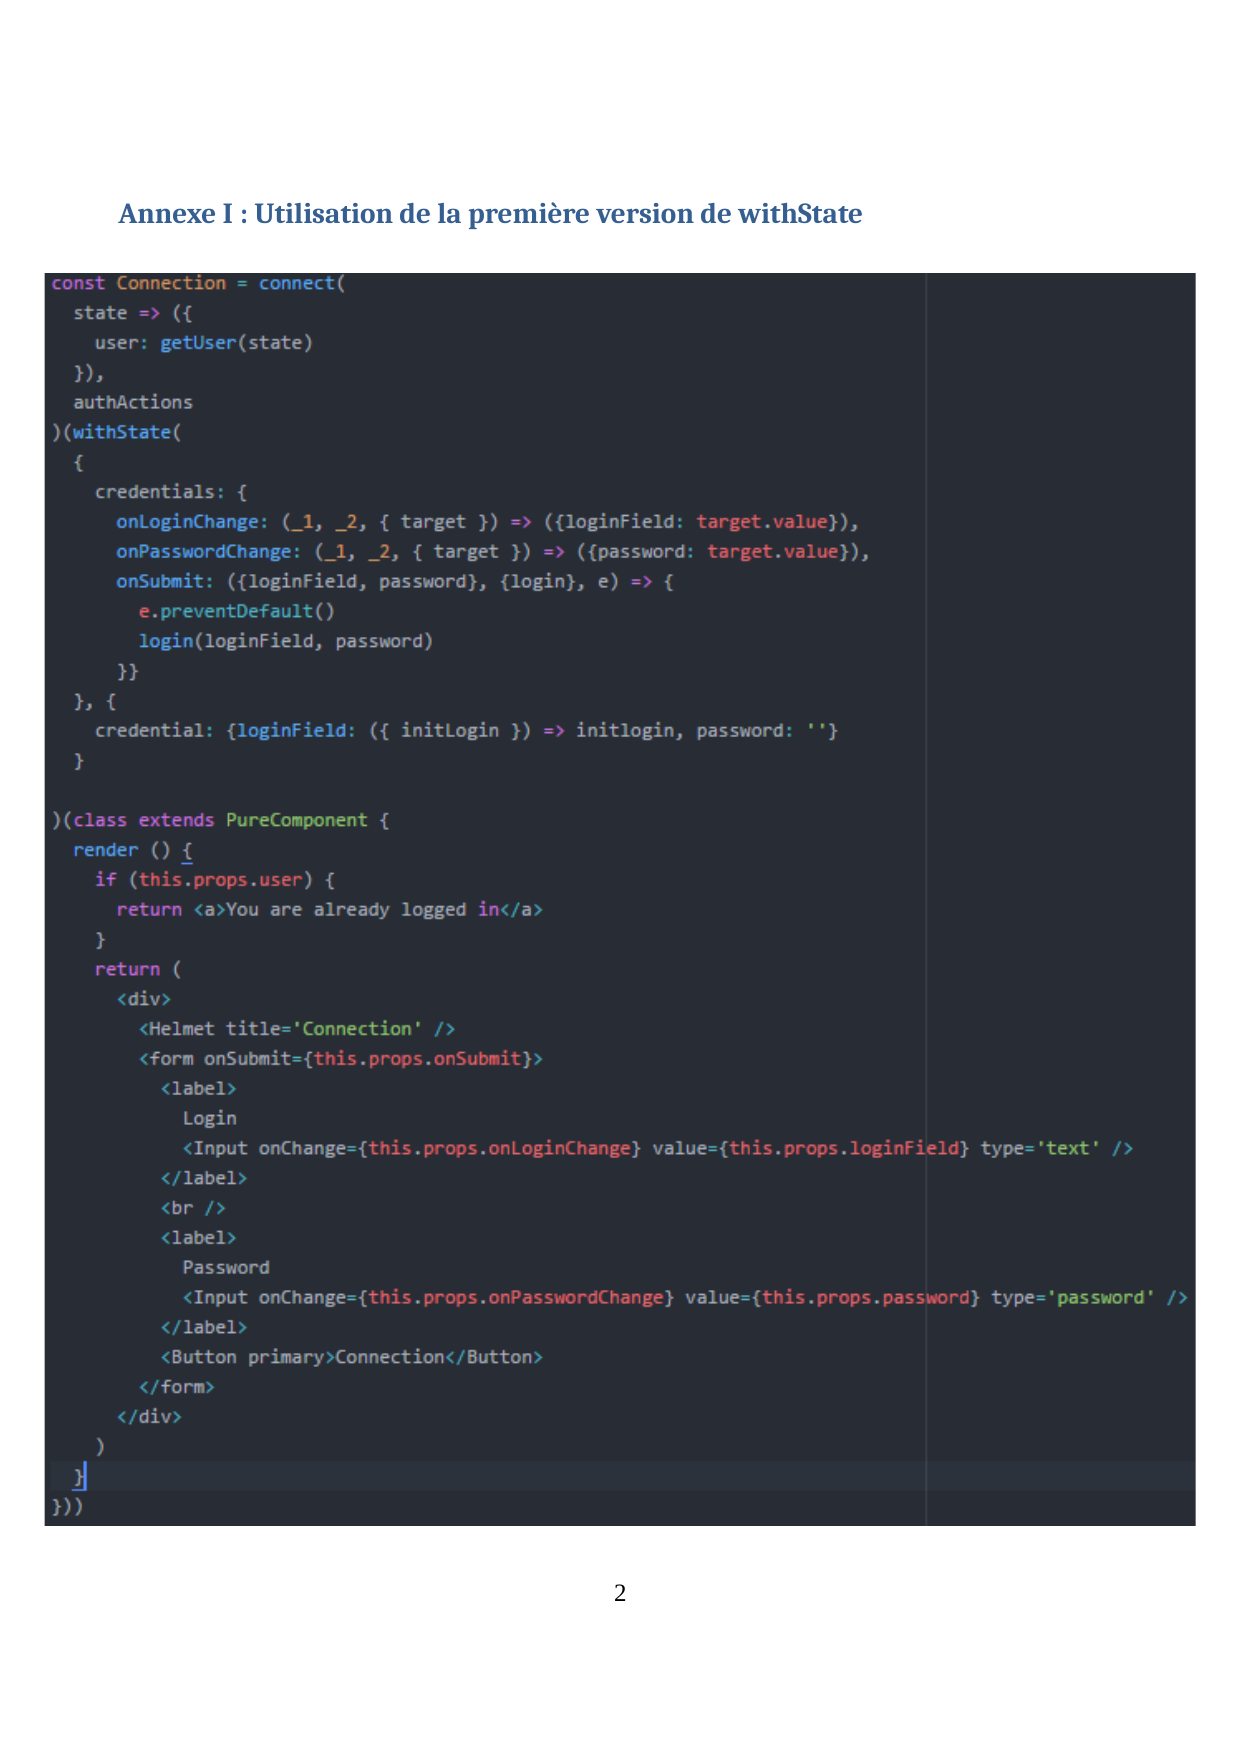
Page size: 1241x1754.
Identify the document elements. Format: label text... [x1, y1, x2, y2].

subtitle Annexe I : Utilisation de la première version de withState [118, 197, 1122, 230]
